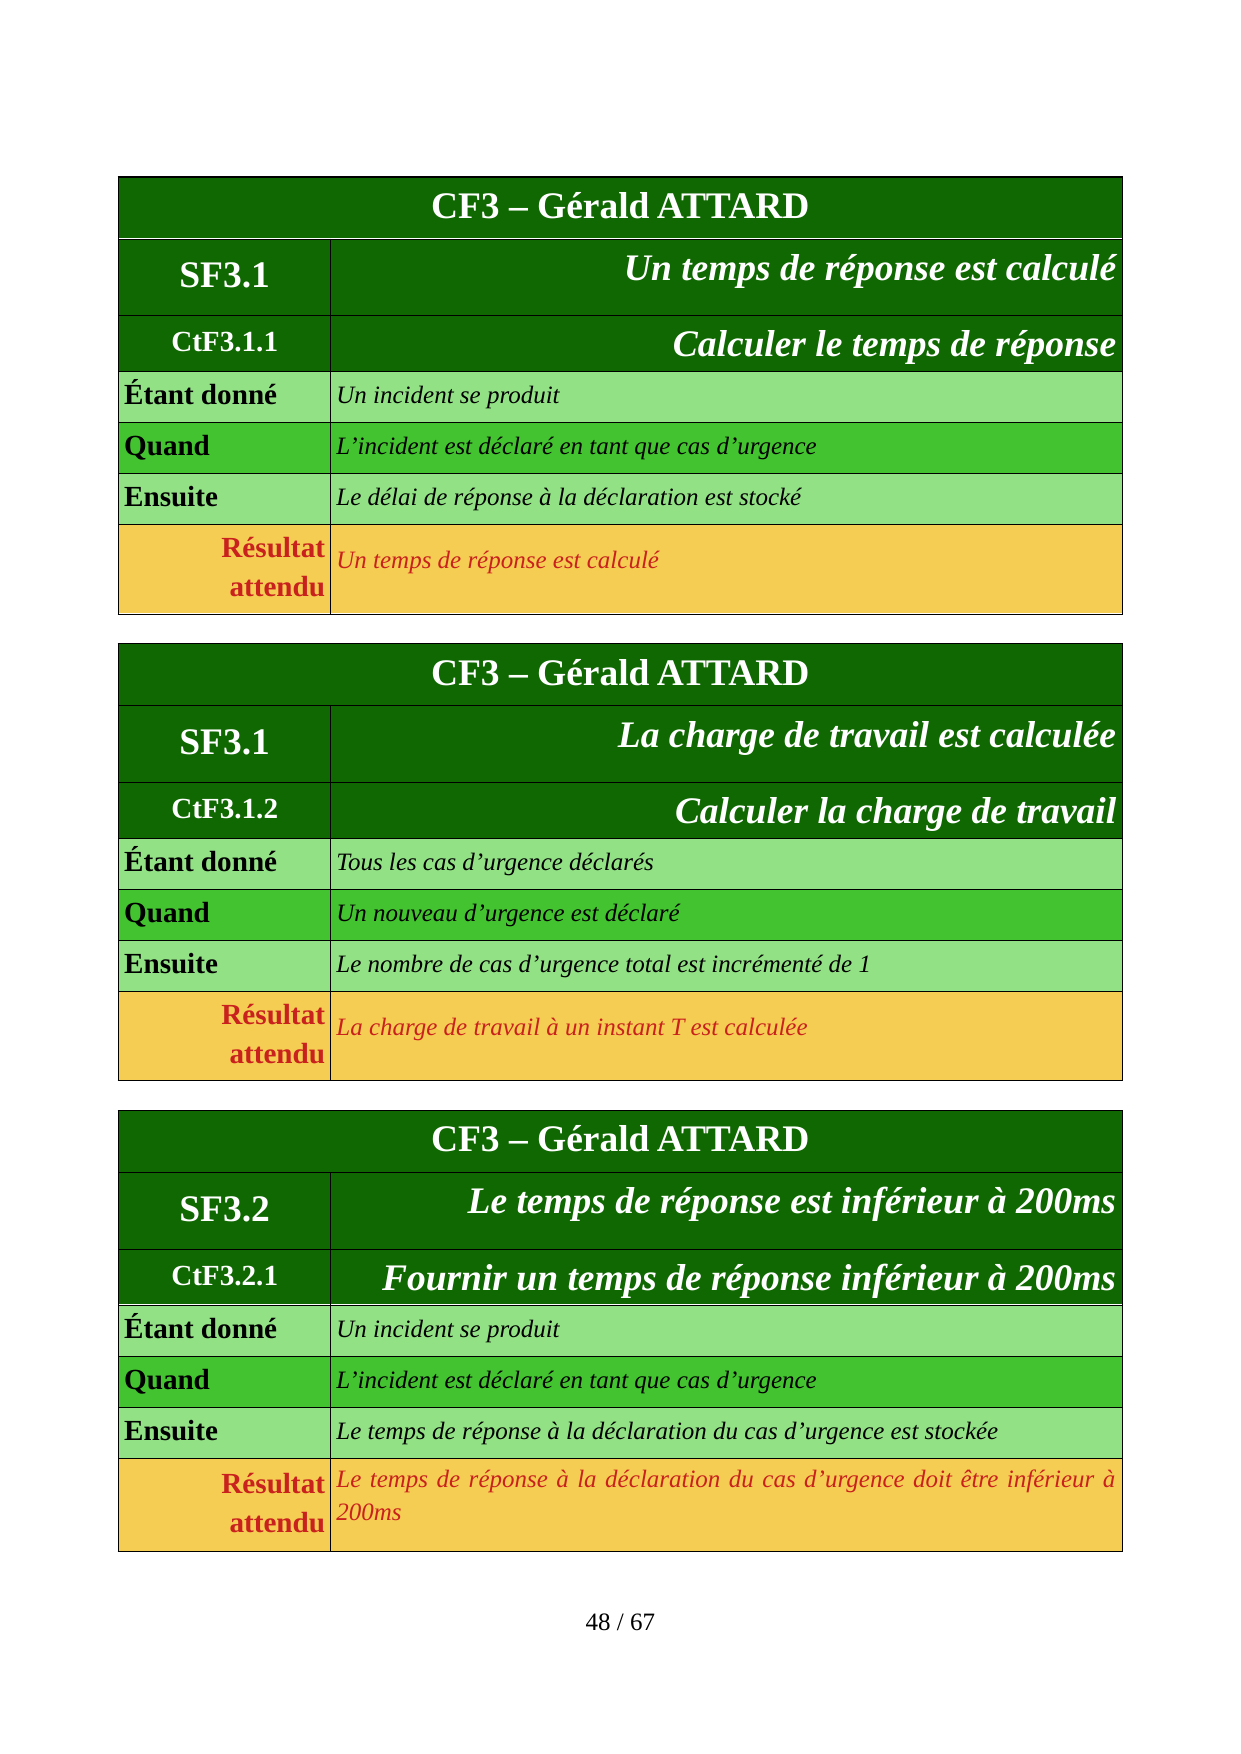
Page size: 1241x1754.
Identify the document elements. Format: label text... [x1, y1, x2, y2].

table_cell Le temps de réponse est inférieur à 200ms [331, 1173, 1122, 1249]
table_cell L’incident est déclaré en tant que cas d’urgence [331, 1357, 1122, 1407]
table_cell Le temps de réponse à la déclaration du cas d’urgence est stockée [331, 1408, 1122, 1458]
table_cell Un temps de réponse est calculé [331, 525, 1122, 613]
table_cell Le nombre de cas d’urgence total est incrémenté de 1 [331, 941, 1122, 991]
table_cell Résultat attendu [119, 525, 330, 613]
table_cell CtF3.1.2 [119, 783, 330, 838]
table_cell Un nouveau d’urgence est déclaré [331, 890, 1122, 940]
table_cell Résultat attendu [119, 1459, 330, 1551]
table_header CF3 – Gérald ATTARD [119, 644, 1122, 705]
table_cell Le temps de réponse à la déclaration du cas d’urgence doit être inférieur à 200ms [331, 1459, 1122, 1551]
table_cell SF3.2 [119, 1173, 330, 1249]
table_header CF3 – Gérald ATTARD [119, 178, 1122, 238]
table_cell Quand [119, 423, 330, 473]
table_cell Étant donné [119, 839, 330, 889]
table_cell Un incident se produit [331, 1306, 1122, 1356]
table_cell Ensuite [119, 474, 330, 524]
table_cell Calculer le temps de réponse [331, 316, 1122, 371]
table_cell CtF3.1.1 [119, 316, 330, 371]
table_cell Un incident se produit [331, 372, 1122, 422]
table_cell Calculer la charge de travail [331, 783, 1122, 838]
table_cell Étant donné [119, 372, 330, 422]
table_cell SF3.1 [119, 240, 330, 315]
table_cell Un temps de réponse est calculé [331, 240, 1122, 315]
table_cell Fournir un temps de réponse inférieur à 200ms [331, 1250, 1122, 1304]
table_cell L’incident est déclaré en tant que cas d’urgence [331, 423, 1122, 473]
table_cell Étant donné [119, 1306, 330, 1356]
table_cell Quand [119, 1357, 330, 1407]
table_cell SF3.1 [119, 706, 330, 782]
table_cell Résultat attendu [119, 992, 330, 1080]
table_cell La charge de travail à un instant T est calculée [331, 992, 1122, 1080]
table_cell Le délai de réponse à la déclaration est stocké [331, 474, 1122, 524]
table_header CF3 – Gérald ATTARD [119, 1111, 1122, 1172]
table_cell Ensuite [119, 1408, 330, 1458]
table_cell Quand [119, 890, 330, 940]
table_cell Ensuite [119, 941, 330, 991]
table_cell CtF3.2.1 [119, 1250, 330, 1304]
table_cell Tous les cas d’urgence déclarés [331, 839, 1122, 889]
table_cell La charge de travail est calculée [331, 706, 1122, 782]
